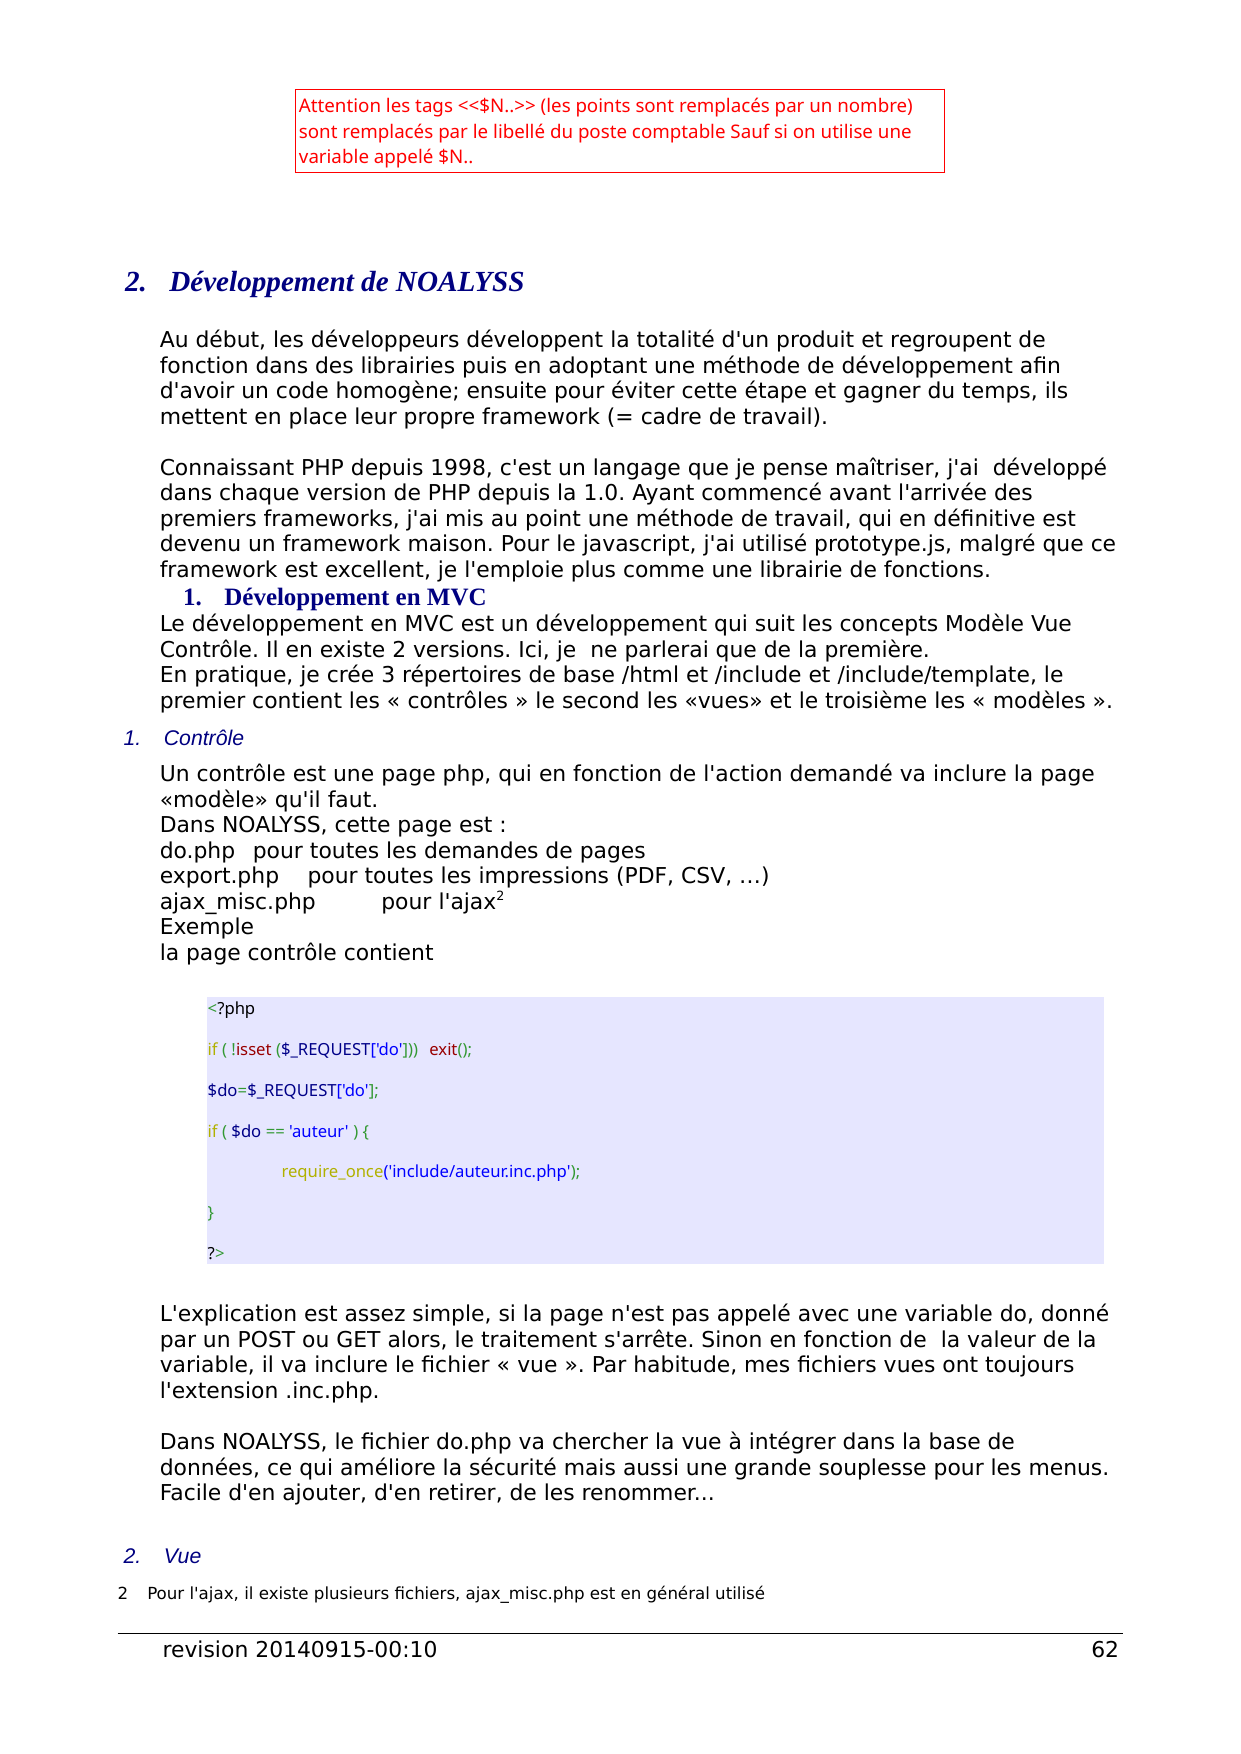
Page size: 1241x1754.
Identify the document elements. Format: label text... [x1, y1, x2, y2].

text L'explication est assez simple, si la page n'est pas appelé avec une variable do, donné par un POST ou GET alors, le traitement s'arrête. Sinon en fonction de la valeur de la variable, il va inclure le fichier « vue ». Par habitude, mes fichiers vues ont toujours l'extension .inc.php. [159, 1302, 1123, 1404]
text Dans NOALYSS, cette page est : [159, 812, 1123, 838]
text if ( $do == 'auteur' ) { [207, 1119, 1104, 1142]
text Pour l'ajax, il existe plusieurs fichiers, ajax_misc.php est en général utilisé [117, 1584, 1123, 1603]
text Exemple [159, 914, 1123, 940]
text Dans NOALYSS, le fichier do.php va chercher la vue à intégrer dans la base de données, ce qui améliore la sécurité mais aussi une grande souplesse pour les menus. Facile d'en ajouter, d'en retirer, de les renommer... [159, 1429, 1123, 1506]
text Un contrôle est une page php, qui en fonction de l'action demandé va inclure la page «modèle» qu'il faut. [159, 761, 1123, 812]
subtitle Développement de NOALYSS [117, 264, 1123, 298]
subtitle Développement en MVC [177, 582, 1123, 611]
subtitle Vue [117, 1543, 1123, 1567]
text } [207, 1201, 1104, 1223]
text Le développement en MVC est un développement qui suit les concepts Modèle Vue Contrôle. Il en existe 2 versions. Ici, je ne parlerai que de la première. [159, 611, 1123, 662]
text Au début, les développeurs développent la totalité d'un produit et regroupent de fonction dans des librairies puis en adoptant une méthode de développement afin d'avoir un code homogène; ensuite pour éviter cette étape et gagner du temps, ils mettent en place leur propre framework (= cadre de travail). [159, 327, 1123, 429]
text En pratique, je crée 3 répertoires de base /html et /include et /include/template, le premier contient les « contrôles » le second les «vues» et le troisième les « modèles ». [159, 662, 1123, 713]
text export.php pour toutes les impressions (PDF, CSV, …) [159, 863, 1123, 889]
text do.php pour toutes les demandes de pages [159, 838, 1123, 863]
text ajax_misc.php pour l'ajax [159, 889, 1123, 914]
text $do=$_REQUEST['do']; [207, 1078, 1104, 1101]
text <?php [207, 997, 1104, 1020]
subtitle Contrôle [117, 725, 1123, 749]
text Connaissant PHP depuis 1998, c'est un langage que je pense maîtriser, j'ai développé dans chaque version de PHP depuis la 1.0. Ayant commencé avant l'arrivée des premiers frameworks, j'ai mis au point une méthode de travail, qui en définitive est devenu un framework maison. Pour le javascript, j'ai utilisé prototype.js, malgré que ce framework est excellent, je l'emploie plus comme une librairie de fonctions. [159, 455, 1123, 582]
text if ( !isset ($_REQUEST['do'])) exit(); [207, 1038, 1104, 1060]
text ?> [207, 1241, 1104, 1264]
text la page contrôle contient [159, 940, 1123, 965]
text Attention les tags <<$N..>> (les points sont remplacés par un nombre) sont remplacés par le libellé du poste comptable Sauf si on utilise une variable appelé $N.. [296, 90, 944, 172]
text require_once('include/auteur.inc.php'); [207, 1160, 1104, 1183]
